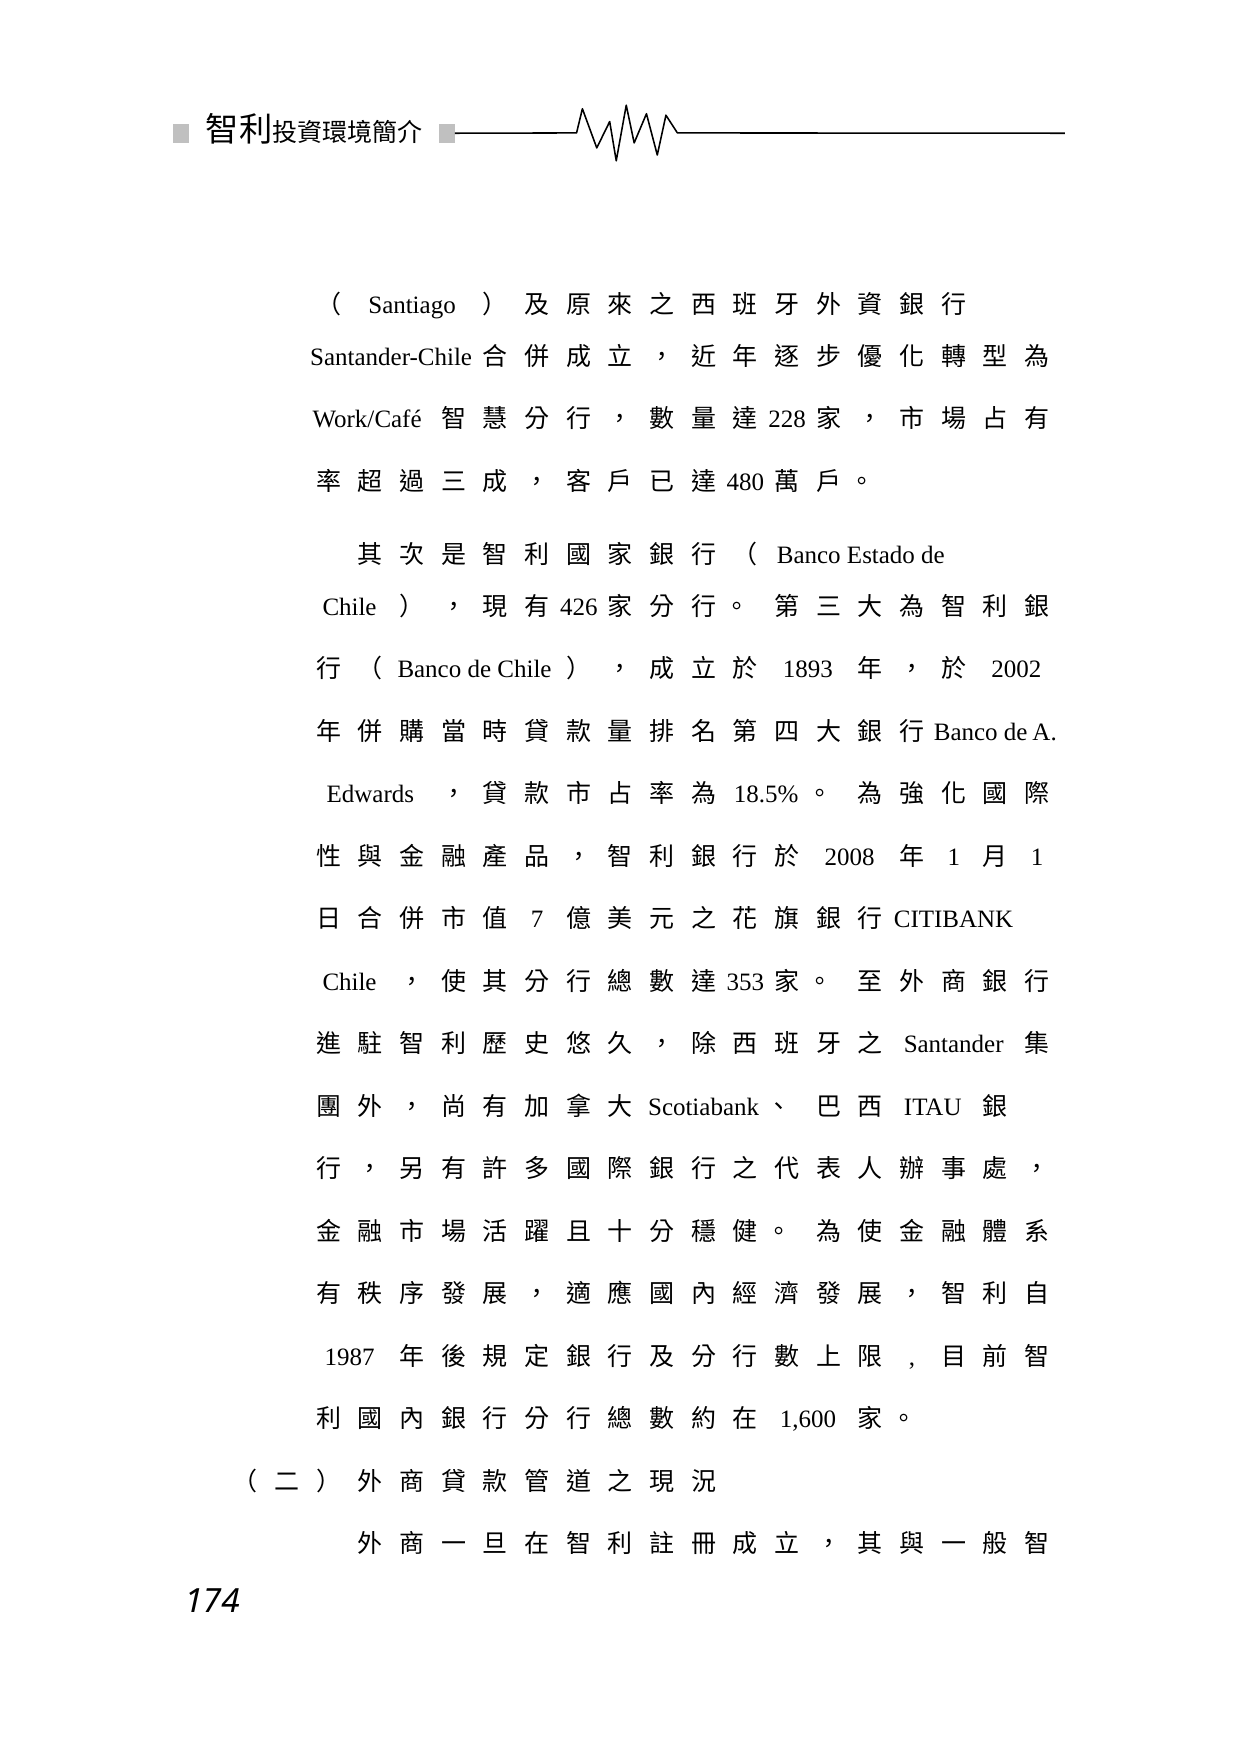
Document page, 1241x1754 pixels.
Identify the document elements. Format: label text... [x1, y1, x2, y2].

text 其次是智利國家銀行（Banco Estado de Chile），現有426家分行。第三大為智利銀行（Banco de Chile），成立於1893年，於2002年併購當時貸款量排名第四大銀行Banco de A. Edwards，貸款市占率為18.5%。為強化國際性與金融產品，智利銀行於2008年1月1日合併市值7億美元之花旗銀行CITIBANK Chile，使其分行總數達353家。至外商銀行進駐智利歷史悠久，除西班牙之Santander集團外，尚有加拿大Scotiabank、巴西ITAU銀行，另有許多國際銀行之代表人辦事處，金融市場活躍且十分穩健。為使金融體系有秩序發展，適應國內經濟發展，智利自1987年後規定銀行及分行數上限,目前智利國內銀行分行總數約在1,600家。 [281, 500, 1058, 1438]
text （Santiago）及原來之西班牙外資銀行Santander-Chile合併成立，近年逐步優化轉型為Work/Café 智慧分行，數量達228家，市場占有率超過三成，客戶已達480萬戶。 [281, 250, 1058, 500]
text 外商一旦在智利註冊成立，其與一般智 [281, 1500, 1058, 1563]
text （二）外商貸款管道之現況 [207, 1438, 1058, 1500]
